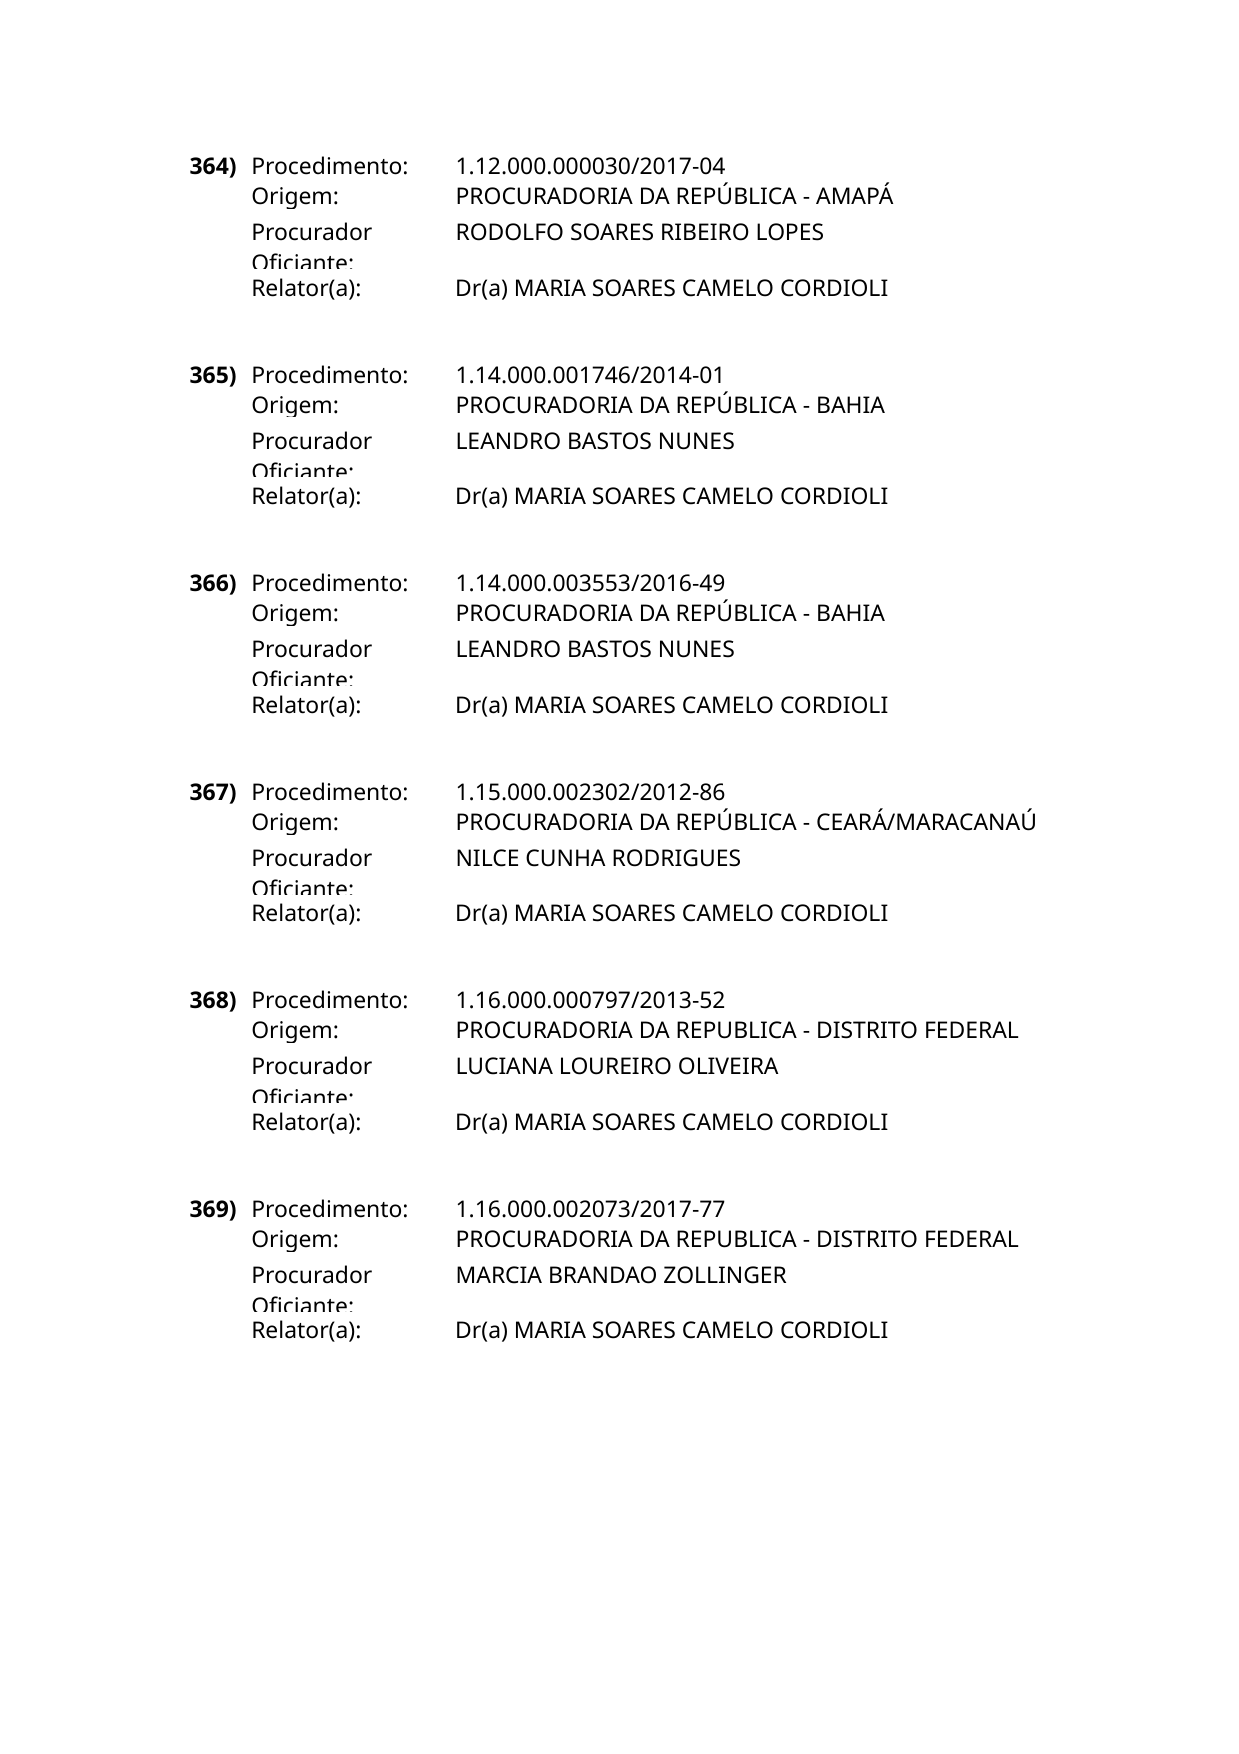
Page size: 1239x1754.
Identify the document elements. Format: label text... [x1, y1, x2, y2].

table_cell Procurador Oficiante: [251, 842, 455, 894]
table_cell [189, 626, 251, 633]
table_cell [189, 897, 251, 927]
table_cell [189, 1259, 251, 1310]
table_cell [189, 302, 251, 358]
table_cell [1125, 510, 1239, 567]
table_cell [1125, 597, 1239, 626]
table_cell [1125, 417, 1239, 424]
table_cell [189, 597, 251, 626]
table_cell [1125, 927, 1239, 984]
table_cell [0, 1193, 189, 1221]
table_cell PROCURADORIA DA REPÚBLICA - BAHIA [455, 597, 1124, 626]
table_cell LEANDRO BASTOS NUNES [455, 425, 1124, 476]
table_cell [189, 927, 251, 984]
table_cell [0, 1251, 189, 1259]
table_cell [1125, 1259, 1239, 1310]
table_cell Procedimento: [251, 984, 455, 1013]
table_cell [455, 719, 1124, 776]
table_cell [455, 626, 1124, 633]
table_cell [0, 209, 189, 216]
table_header [0, 0, 189, 150]
table_cell [1125, 633, 1239, 684]
table_cell [0, 150, 189, 178]
table_cell Procedimento: [251, 567, 455, 596]
table_cell [251, 1251, 455, 1259]
table_cell [0, 842, 189, 893]
table_cell [1125, 216, 1239, 267]
table_cell [189, 272, 251, 302]
table_cell [0, 806, 189, 834]
table_cell [189, 425, 251, 476]
table_header Dr(a) MARIA SOARES CAMELO CORDIOLI [455, 272, 1122, 300]
table_cell [189, 1223, 251, 1251]
table_cell [251, 1136, 455, 1193]
table_cell Procedimento: [251, 1193, 455, 1221]
table_header [251, 0, 455, 150]
table_cell [0, 216, 189, 267]
table_cell [0, 597, 189, 626]
table_cell [1125, 302, 1239, 358]
table_cell [1125, 272, 1239, 302]
table_cell [0, 1259, 189, 1310]
table_cell [0, 417, 189, 424]
table_cell [189, 834, 251, 842]
table_cell Procurador Oficiante: [251, 1259, 455, 1311]
table_header Relator(a): [251, 1314, 455, 1343]
table_cell 366) [189, 567, 251, 596]
table_cell [455, 302, 1124, 358]
table_cell [0, 1043, 189, 1050]
table_cell [1125, 209, 1239, 216]
table_cell [1125, 567, 1239, 596]
table_header Dr(a) MARIA SOARES CAMELO CORDIOLI [455, 897, 1122, 926]
table_header Relator(a): [251, 272, 455, 300]
table_cell [0, 1136, 189, 1193]
table_cell 1.14.000.003553/2016-49 [455, 567, 1124, 596]
table_cell Origem: [251, 389, 455, 417]
table_cell Origem: [251, 806, 455, 834]
table_cell [189, 180, 251, 208]
table_header Relator(a): [251, 897, 455, 926]
table_cell [0, 719, 189, 776]
table_cell [0, 359, 189, 387]
table_cell 1.14.000.001746/2014-01 [455, 359, 1124, 387]
table_cell [251, 719, 455, 776]
table_cell [1125, 1050, 1239, 1101]
table_cell [455, 510, 1124, 567]
table_cell [1125, 1043, 1239, 1050]
table_cell [189, 1314, 251, 1344]
table_cell [189, 842, 251, 893]
table_cell PROCURADORIA DA REPÚBLICA - CEARÁ/MARACANAÚ [455, 806, 1124, 834]
table_cell [251, 834, 455, 842]
table_header Relator(a): [251, 689, 455, 717]
table_cell [251, 1043, 455, 1050]
table_cell [189, 216, 251, 267]
table_cell [0, 389, 189, 417]
table_cell [1125, 425, 1239, 476]
table_cell [189, 689, 251, 719]
table_cell Procedimento: [251, 359, 455, 387]
table_cell [455, 927, 1124, 984]
table_cell Procurador Oficiante: [251, 633, 455, 686]
table_header Relator(a): [251, 1106, 455, 1134]
table_header Relator(a): [251, 480, 455, 509]
table_cell [1125, 1106, 1239, 1136]
table_cell [0, 927, 189, 984]
table_cell [0, 180, 189, 208]
table_cell LUCIANA LOUREIRO OLIVEIRA [455, 1050, 1124, 1101]
table_cell [0, 1014, 189, 1043]
table_cell [455, 1251, 1124, 1259]
table_cell 364) [189, 150, 251, 178]
table_cell [1125, 1136, 1239, 1193]
table_cell [0, 302, 189, 358]
table_cell NILCE CUNHA RODRIGUES [455, 842, 1124, 893]
table_cell [189, 633, 251, 684]
table_cell [189, 1043, 251, 1050]
table_cell [0, 984, 189, 1013]
table_header [455, 0, 1124, 150]
table_cell [1125, 806, 1239, 834]
table_cell [189, 480, 251, 510]
table_cell [251, 417, 455, 424]
table_cell [189, 806, 251, 834]
table_cell [1125, 626, 1239, 633]
table_cell Origem: [251, 180, 455, 208]
table_cell [0, 1314, 189, 1344]
table_cell [1125, 897, 1239, 927]
table_cell [1125, 1251, 1239, 1259]
table_cell [0, 1050, 189, 1101]
table_cell 367) [189, 776, 251, 804]
table_cell [1125, 1014, 1239, 1043]
table_cell [455, 834, 1124, 842]
table_cell 369) [189, 1193, 251, 1221]
table_cell [455, 1043, 1124, 1050]
table_cell [251, 209, 455, 216]
table_cell [1125, 834, 1239, 842]
table_header Dr(a) MARIA SOARES CAMELO CORDIOLI [455, 1106, 1122, 1134]
table_cell [0, 1106, 189, 1136]
table_cell [0, 480, 189, 510]
table_cell [0, 897, 189, 927]
table_cell [0, 1223, 189, 1251]
table_cell [455, 417, 1124, 424]
table_cell [189, 1014, 251, 1043]
table_cell [189, 510, 251, 567]
table_cell [1125, 776, 1239, 804]
table_cell [0, 510, 189, 567]
table_cell [251, 302, 455, 358]
table_cell PROCURADORIA DA REPUBLICA - DISTRITO FEDERAL [455, 1014, 1124, 1043]
table_cell LEANDRO BASTOS NUNES [455, 633, 1124, 684]
table_header [189, 0, 251, 150]
table_cell [251, 927, 455, 984]
table_cell PROCURADORIA DA REPÚBLICA - BAHIA [455, 389, 1124, 417]
table_cell [189, 1050, 251, 1101]
table_cell Procurador Oficiante: [251, 216, 455, 268]
table_header Dr(a) MARIA SOARES CAMELO CORDIOLI [455, 1314, 1122, 1343]
table_cell PROCURADORIA DA REPÚBLICA - AMAPÁ [455, 180, 1124, 208]
table_cell [1125, 359, 1239, 387]
table_cell Origem: [251, 597, 455, 626]
table_cell [0, 272, 189, 302]
table_cell 1.16.000.000797/2013-52 [455, 984, 1124, 1013]
table_cell Origem: [251, 1223, 455, 1251]
table_header [1125, 0, 1239, 150]
table_cell [189, 1136, 251, 1193]
table_cell [1125, 689, 1239, 719]
table_cell MARCIA BRANDAO ZOLLINGER [455, 1259, 1124, 1310]
table_cell [1125, 984, 1239, 1013]
table_cell [1125, 389, 1239, 417]
table_cell [0, 633, 189, 684]
table_cell [1125, 1314, 1239, 1344]
table_cell [0, 425, 189, 476]
table_cell [189, 389, 251, 417]
table_cell [0, 776, 189, 804]
table_cell [189, 417, 251, 424]
table_cell [0, 834, 189, 842]
table_cell Procurador Oficiante: [251, 1050, 455, 1103]
table_cell [0, 626, 189, 633]
table_header Dr(a) MARIA SOARES CAMELO CORDIOLI [455, 689, 1122, 717]
table_cell [1125, 719, 1239, 776]
table_cell [189, 1251, 251, 1259]
table_cell [1125, 1223, 1239, 1251]
table_cell [189, 209, 251, 216]
table_cell [1125, 1193, 1239, 1221]
table_header Dr(a) MARIA SOARES CAMELO CORDIOLI [455, 480, 1122, 509]
table_cell Procedimento: [251, 150, 455, 178]
table_cell Origem: [251, 1014, 455, 1043]
table_cell [1125, 180, 1239, 208]
table_cell [189, 719, 251, 776]
table_cell 1.15.000.002302/2012-86 [455, 776, 1124, 804]
table_cell PROCURADORIA DA REPUBLICA - DISTRITO FEDERAL [455, 1223, 1124, 1251]
table_cell [251, 626, 455, 633]
table_cell [1125, 150, 1239, 178]
table_cell 1.16.000.002073/2017-77 [455, 1193, 1124, 1221]
table_cell [251, 510, 455, 567]
table_cell Procedimento: [251, 776, 455, 804]
table_cell 365) [189, 359, 251, 387]
table_cell RODOLFO SOARES RIBEIRO LOPES [455, 216, 1124, 267]
table_cell [0, 689, 189, 719]
table_cell [0, 567, 189, 596]
table_cell [455, 209, 1124, 216]
table_cell [1125, 842, 1239, 893]
table_cell 1.12.000.000030/2017-04 [455, 150, 1124, 178]
table_cell Procurador Oficiante: [251, 425, 455, 477]
table_cell [455, 1136, 1124, 1193]
table_cell 368) [189, 984, 251, 1013]
table_cell [189, 1106, 251, 1136]
table_cell [1125, 480, 1239, 510]
